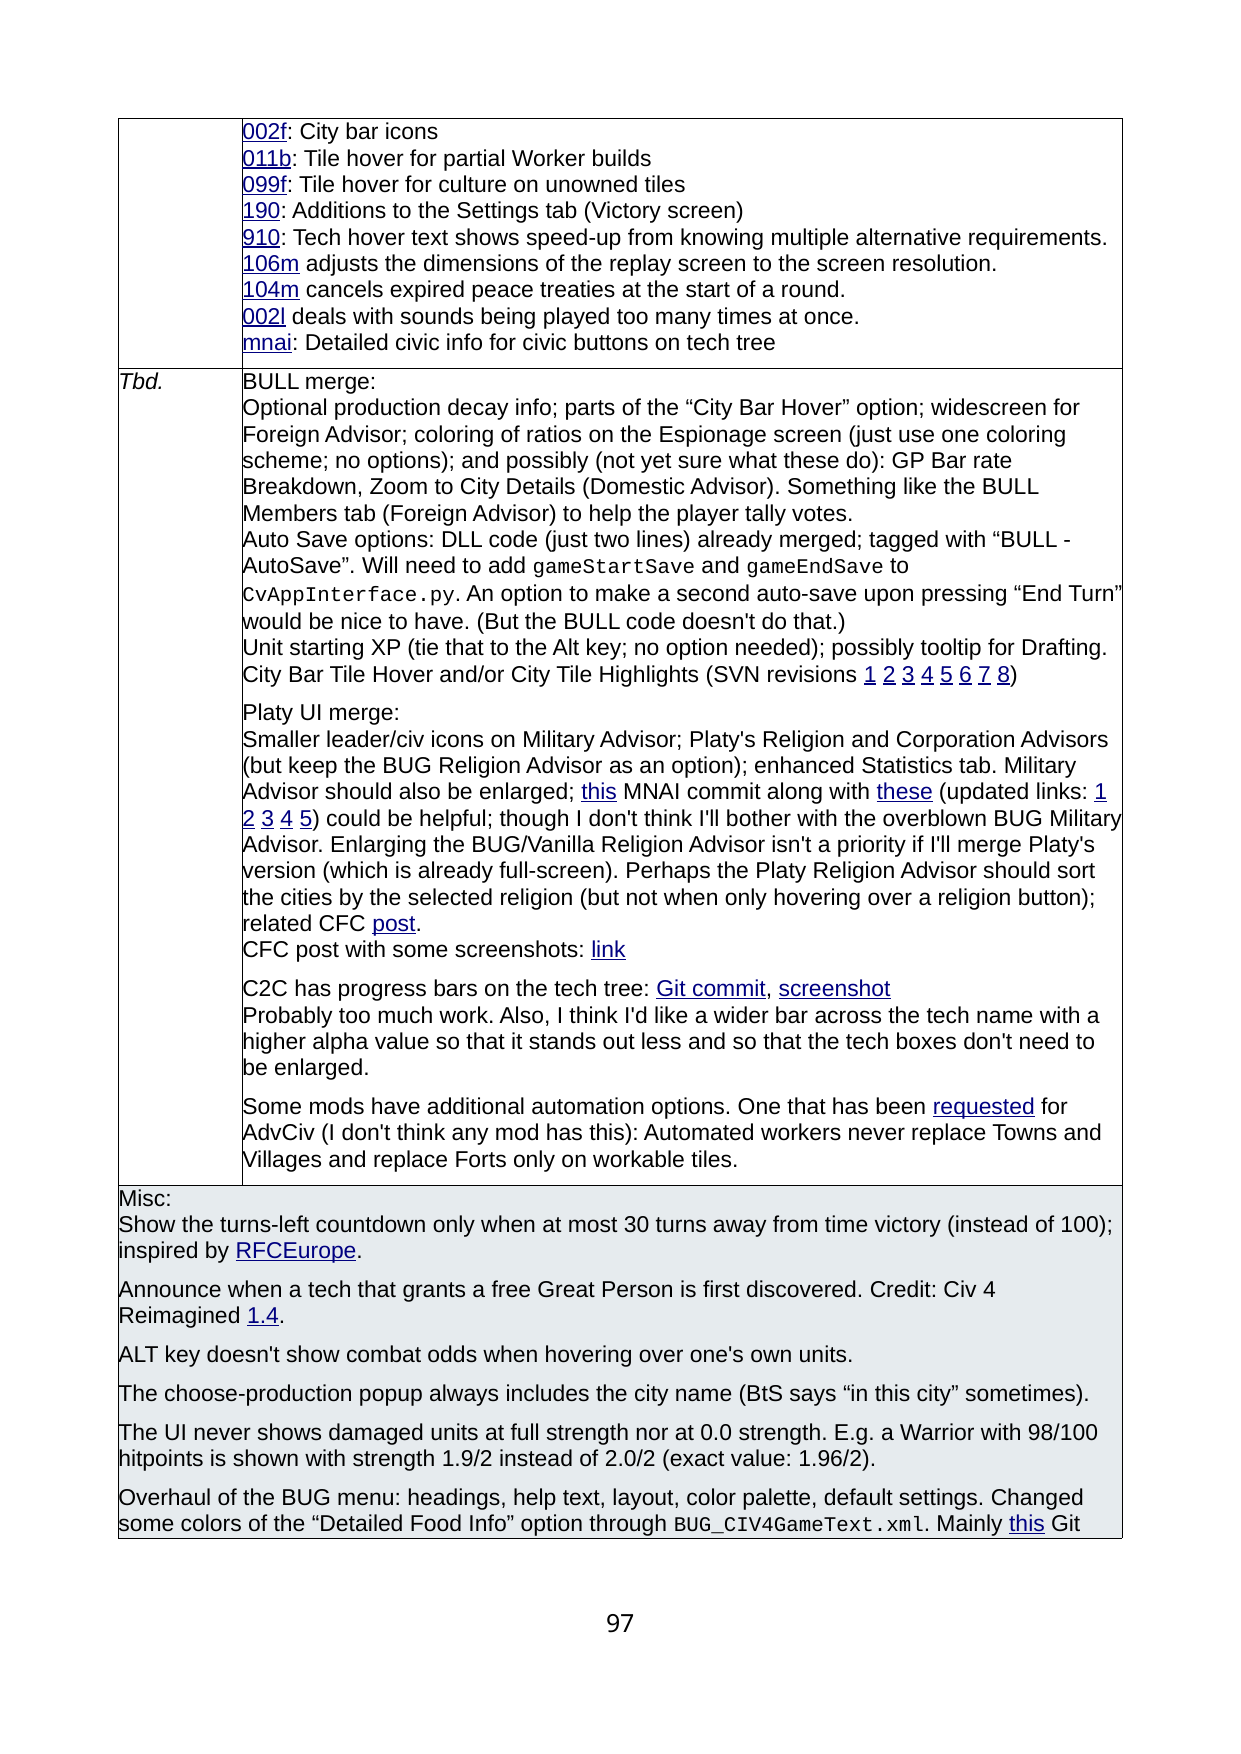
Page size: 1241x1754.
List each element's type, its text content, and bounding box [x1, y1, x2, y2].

table_cell [119, 119, 242, 368]
table_cell BULL merge: Optional production decay info; parts of the “City Bar Hover” option; widescreen for Foreign Advisor; coloring of ratios on the Espionage screen (just use one coloring scheme; no options); and possibly (not yet sure what these do): GP Bar rate Breakdown, Zoom to City Details (Domestic Advisor). Something like the BULL Members tab (Foreign Advisor) to help the player tally votes. Auto Save options: DLL code (just two lines) already merged; tagged with “BULL - AutoSave”. Will need to add gameStartSave and gameEndSave to CvAppInterface.py. An option to make a second auto-save upon pressing “End Turn” would be nice to have. (But the BULL code doesn't do that.) Unit starting XP (tie that to the Alt key; no option needed); possibly tooltip for Drafting. City Bar Tile Hover and/or City Tile Highlights (SVN revisions 1 2 3 4 5 6 7 8) Platy UI merge: Smaller leader/civ icons on Military Advisor; Platy's Religion and Corporation Advisors (but keep the BUG Religion Advisor as an option); enhanced Statistics tab. Military Advisor should also be enlarged; this MNAI commit along with these (updated links: 1 2 3 4 5) could be helpful; though I don't think I'll bother with the overblown BUG Military Advisor. Enlarging the BUG/Vanilla Religion Advisor isn't a priority if I'll merge Platy's version (which is already full-screen). Perhaps the Platy Religion Advisor should sort the cities by the selected religion (but not when only hovering over a religion button); related CFC post. CFC post with some screenshots: link C2C has progress bars on the tech tree: Git commit, screenshot Probably too much work. Also, I think I'd like a wider bar across the tech name with a higher alpha value so that it stands out less and so that the tech boxes don't need to be enlarged. Some mods have additional automation options. One that has been requested for AdvCiv (I don't think any mod has this): Automated workers never replace Towns and Villages and replace Forts only on workable tiles. [243, 369, 1122, 1184]
table_cell Tbd. [119, 369, 242, 1184]
table_cell 002f: City bar icons 011b: Tile hover for partial Worker builds 099f: Tile hover for culture on unowned tiles 190: Additions to the Settings tab (Victory screen) 910: Tech hover text shows speed-up from knowing multiple alternative requirements. 106m adjusts the dimensions of the replay screen to the screen resolution. 104m cancels expired peace treaties at the start of a round. 002l deals with sounds being played too many times at once. mnai: Detailed civic info for civic buttons on tech tree [243, 119, 1122, 368]
table_cell Misc: Show the turns-left countdown only when at most 30 turns away from time victory (instead of 100); inspired by RFCEurope. Announce when a tech that grants a free Great Person is first discovered. Credit: Civ 4 Reimagined 1.4. ALT key doesn't show combat odds when hovering over one's own units. The choose-production popup always includes the city name (BtS says “in this city” sometimes). The UI never shows damaged units at full strength nor at 0.0 strength. E.g. a Warrior with 98/100 hitpoints is shown with strength 1.9/2 instead of 2.0/2 (exact value: 1.96/2). Overhaul of the BUG menu: headings, help text, layout, color palette, default settings. Changed some colors of the “Detailed Food Info” option through BUG_CIV4GameText.xml. Mainly this Git [119, 1186, 1122, 1538]
